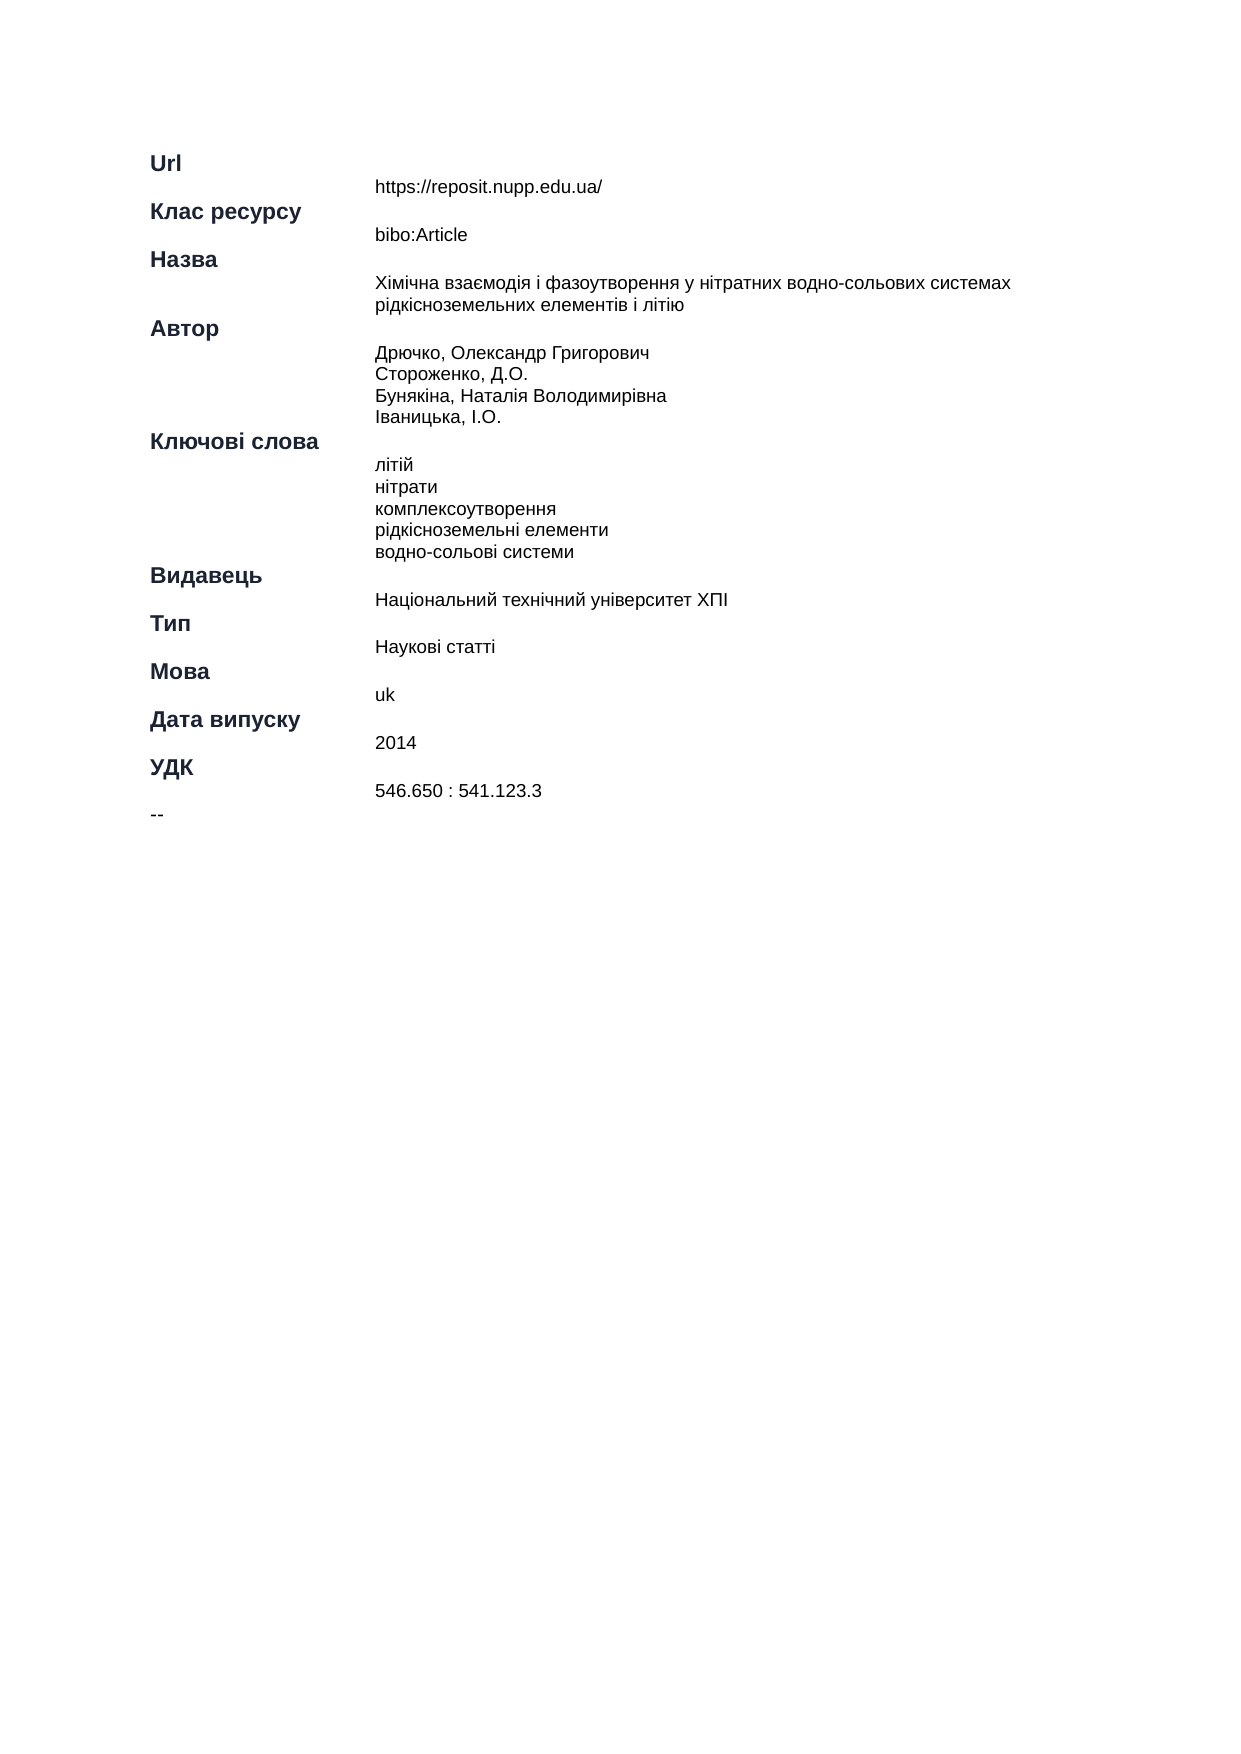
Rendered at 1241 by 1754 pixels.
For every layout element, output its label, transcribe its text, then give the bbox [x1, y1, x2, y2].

text Ключові слова [150, 428, 1090, 454]
text літій [375, 454, 1090, 476]
text Тип [150, 610, 1090, 636]
text Іваницька, І.О. [375, 406, 1090, 428]
text Хімічна взаємодія і фазоутворення у нітратних водно-сольових системах рідкісноземельних елементів і літію [375, 272, 1090, 315]
text Національний технічний університет ХПІ [375, 588, 1090, 610]
text 546.650 : 541.123.3 [375, 780, 1090, 802]
text Url [150, 150, 1090, 176]
text bibo:Article [375, 224, 1090, 246]
text -- [150, 802, 1090, 826]
text uk [375, 684, 1090, 706]
text Автор [150, 315, 1090, 342]
text https://reposit.nupp.edu.ua/ [375, 176, 1090, 198]
text Клас ресурсу [150, 198, 1090, 224]
text нітрати [375, 476, 1090, 497]
text Дрючко, Олександр Григорович [375, 342, 1090, 363]
text УДК [150, 754, 1090, 780]
text Наукові статті [375, 636, 1090, 658]
text Мова [150, 658, 1090, 684]
text Видавець [150, 562, 1090, 588]
text рідкісноземельні елементи [375, 519, 1090, 541]
text Бунякіна, Наталія Володимирівна [375, 385, 1090, 406]
text Назва [150, 246, 1090, 272]
text комплексоутворення [375, 497, 1090, 519]
text Дата випуску [150, 706, 1090, 732]
text водно-сольові системи [375, 541, 1090, 562]
text Стороженко, Д.О. [375, 363, 1090, 385]
text 2014 [375, 732, 1090, 754]
